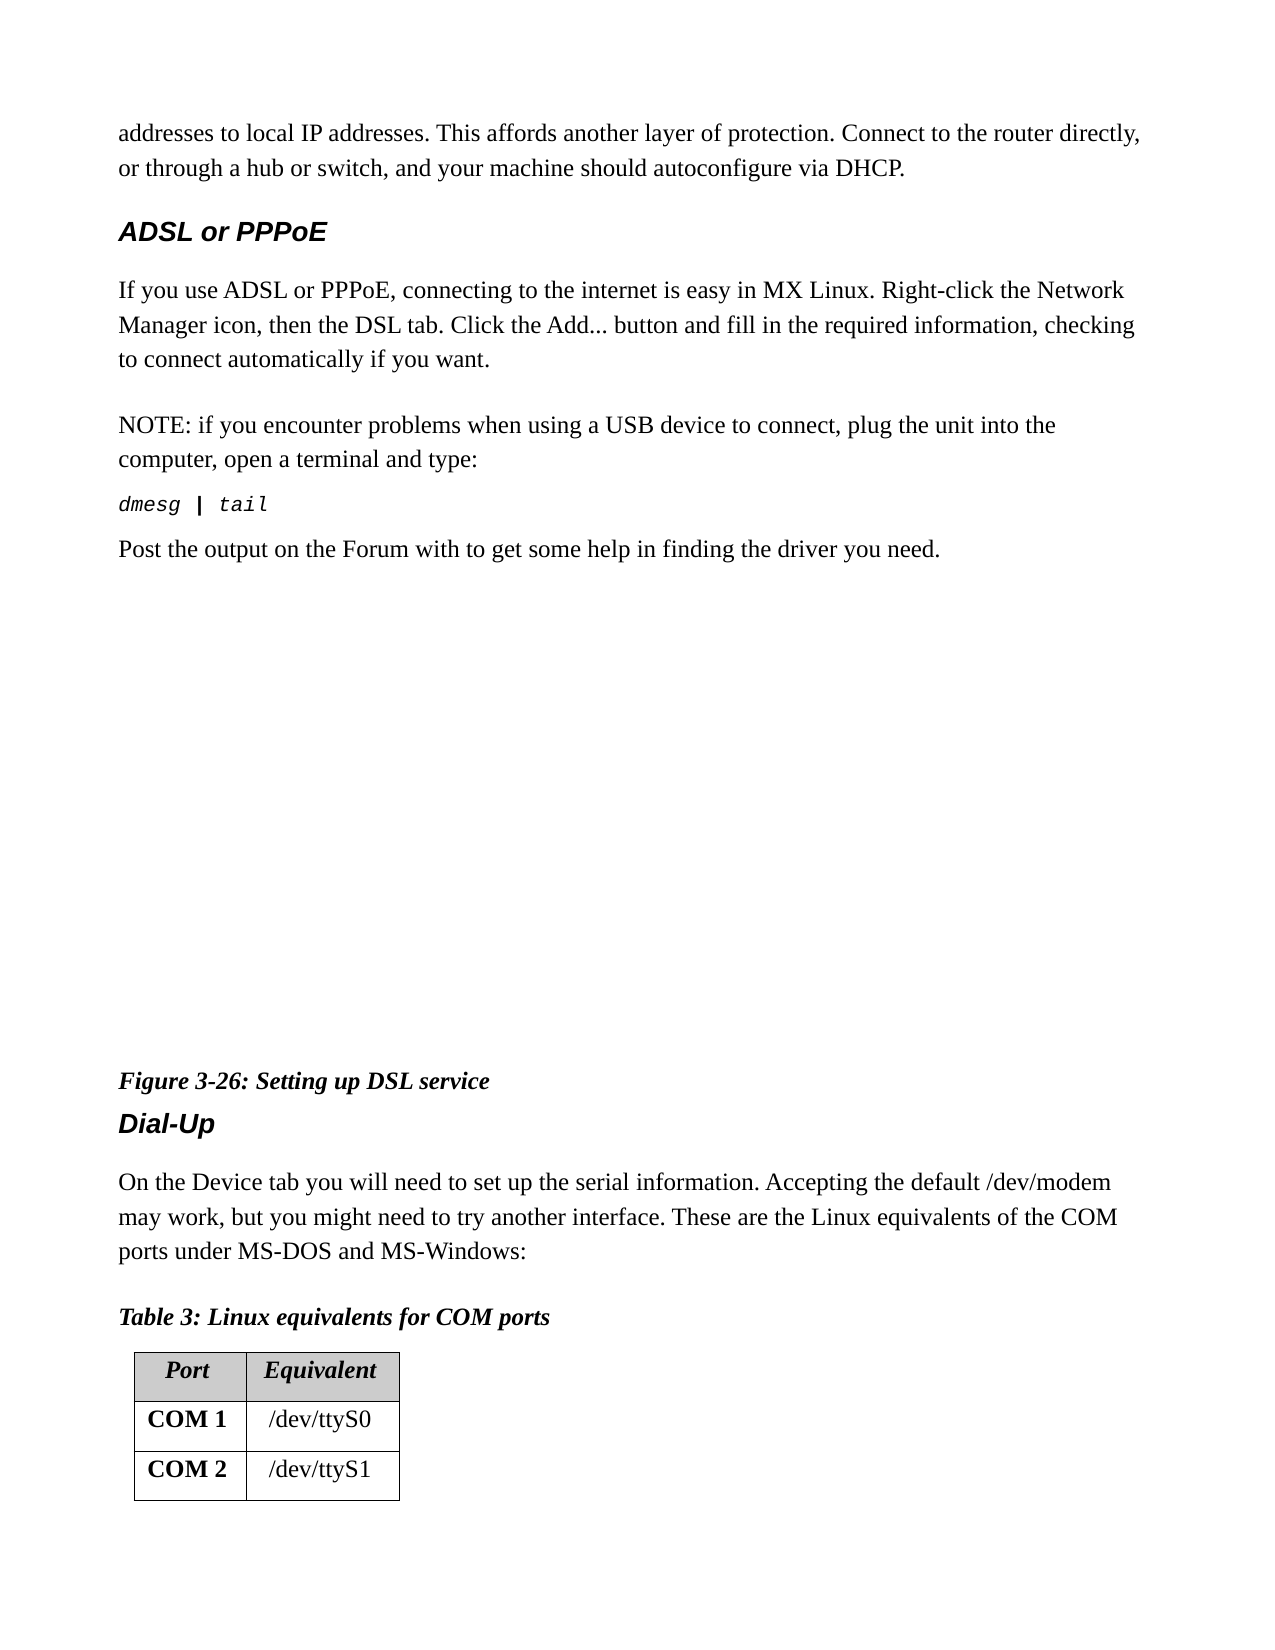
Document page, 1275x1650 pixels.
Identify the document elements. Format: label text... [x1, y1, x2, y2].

table_cell COM 1 [135, 1402, 246, 1451]
table_cell /dev/ttyS0 [247, 1402, 399, 1451]
text NOTE: if you encounter problems when using a USB device to connect, plug the unit into the computer, open a terminal and type: [118, 410, 1157, 473]
table_cell COM 2 [135, 1452, 246, 1500]
text On the Device tab you will need to set up the serial information. Accepting the default /dev/modem may work, but you might need to try another interface. These are the Linux equivalents of the COM ports under MS-DOS and MS-Windows: [118, 1167, 1157, 1265]
table_header Port [135, 1353, 246, 1401]
text dmesg | tail [118, 494, 1157, 518]
text addresses to local IP addresses. This affords another layer of protection. Connect to the router directly, or through a hub or switch, and your machine should autoconfigure via DHCP. [118, 118, 1157, 181]
subtitle Dial-Up [118, 1107, 1157, 1139]
subtitle ADSL or PPPoE [118, 215, 1157, 247]
text Post the output on the Forum with to get some help in finding the driver you need. [118, 534, 1157, 562]
table_cell /dev/ttyS1 [247, 1452, 399, 1500]
text If you use ADSL or PPPoE, connecting to the internet is easy in MX Linux. Right-click the Network Manager icon, then the DSL tab. Click the Add... button and fill in the required information, checking to connect automatically if you want. [118, 275, 1157, 373]
text Figure 3-26: Setting up DSL service [118, 1066, 1157, 1095]
table_header Equivalent [247, 1353, 399, 1401]
text Table 3: Linux equivalents for COM ports [118, 1302, 1157, 1331]
